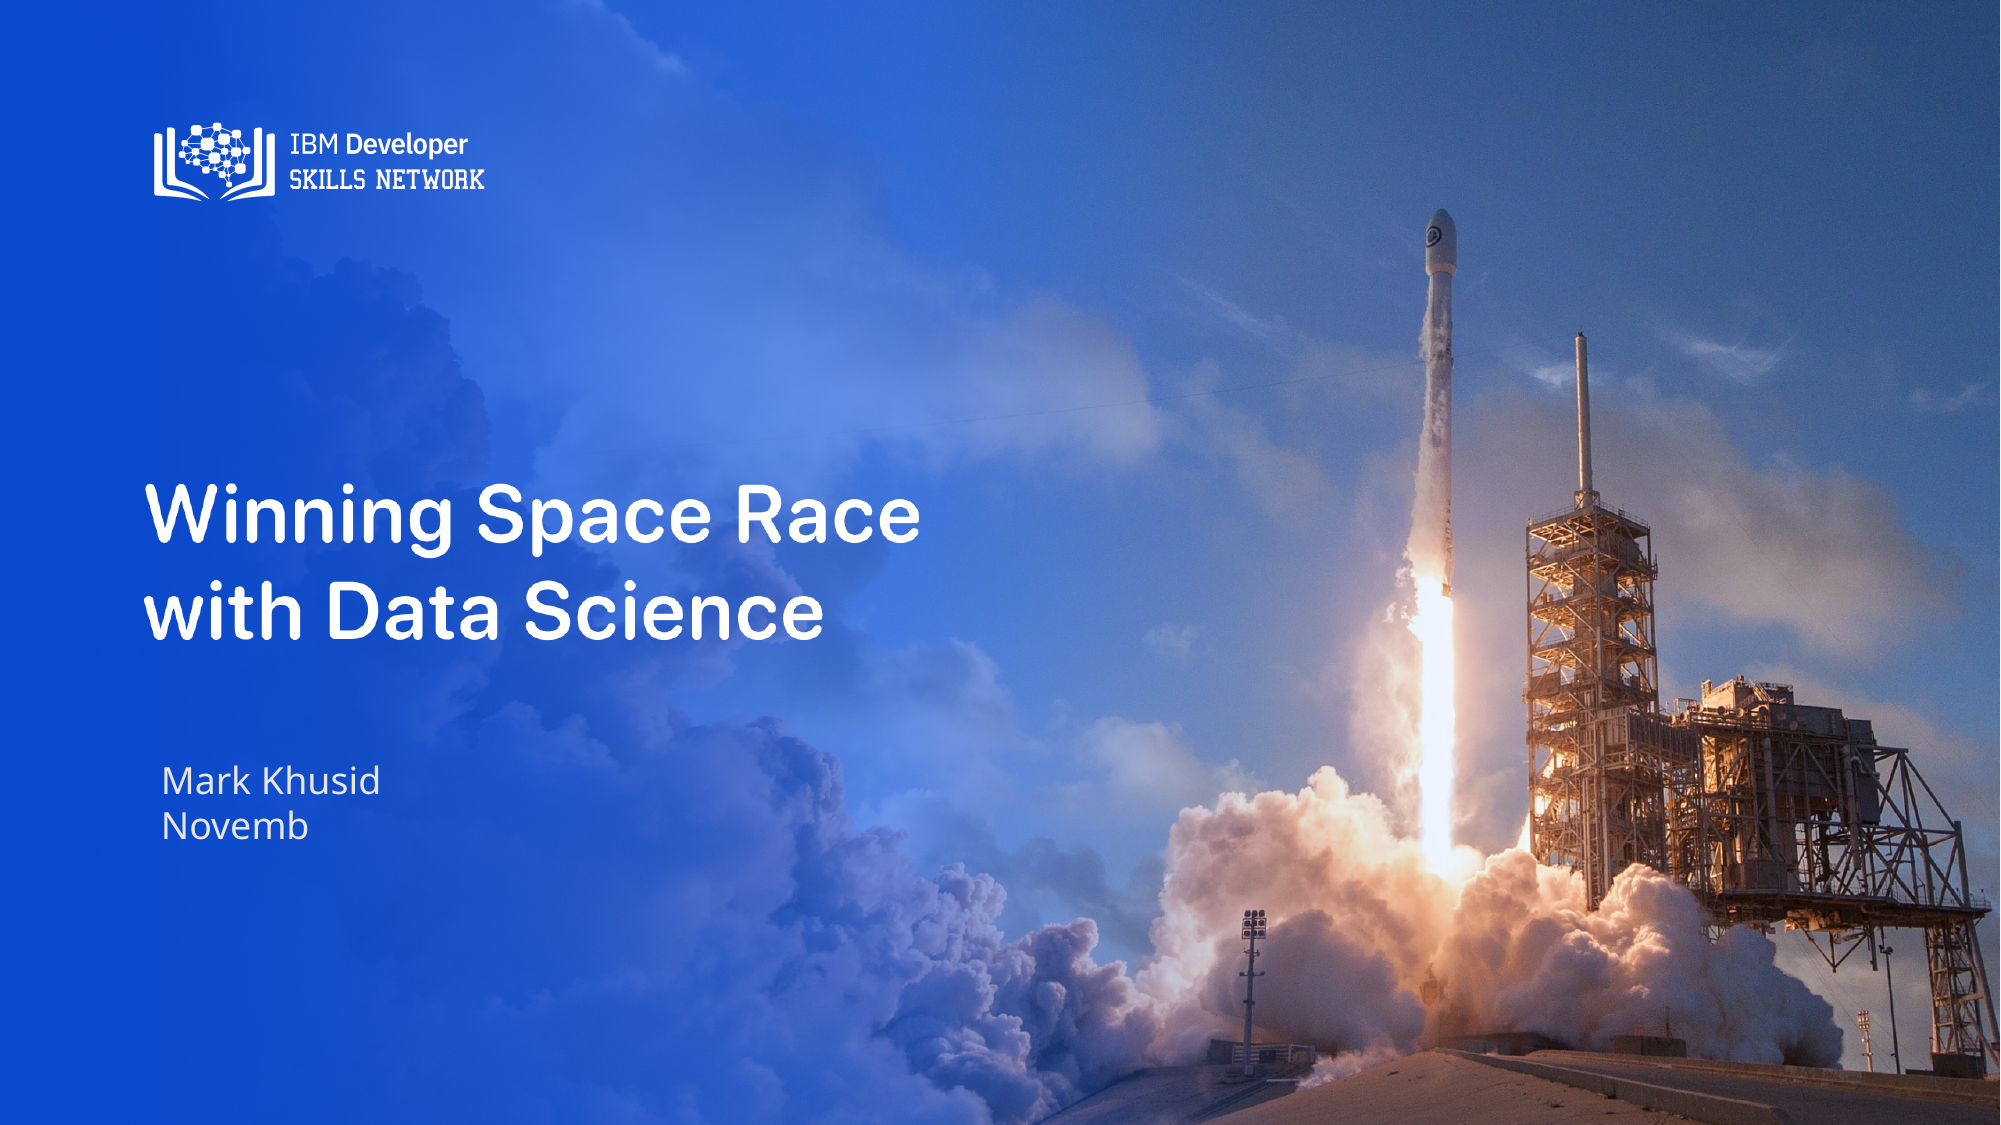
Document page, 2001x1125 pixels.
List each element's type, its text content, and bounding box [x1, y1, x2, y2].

text_box Mark Khusid Novemb [145, 749, 559, 855]
picture [0, 0, 2001, 1125]
